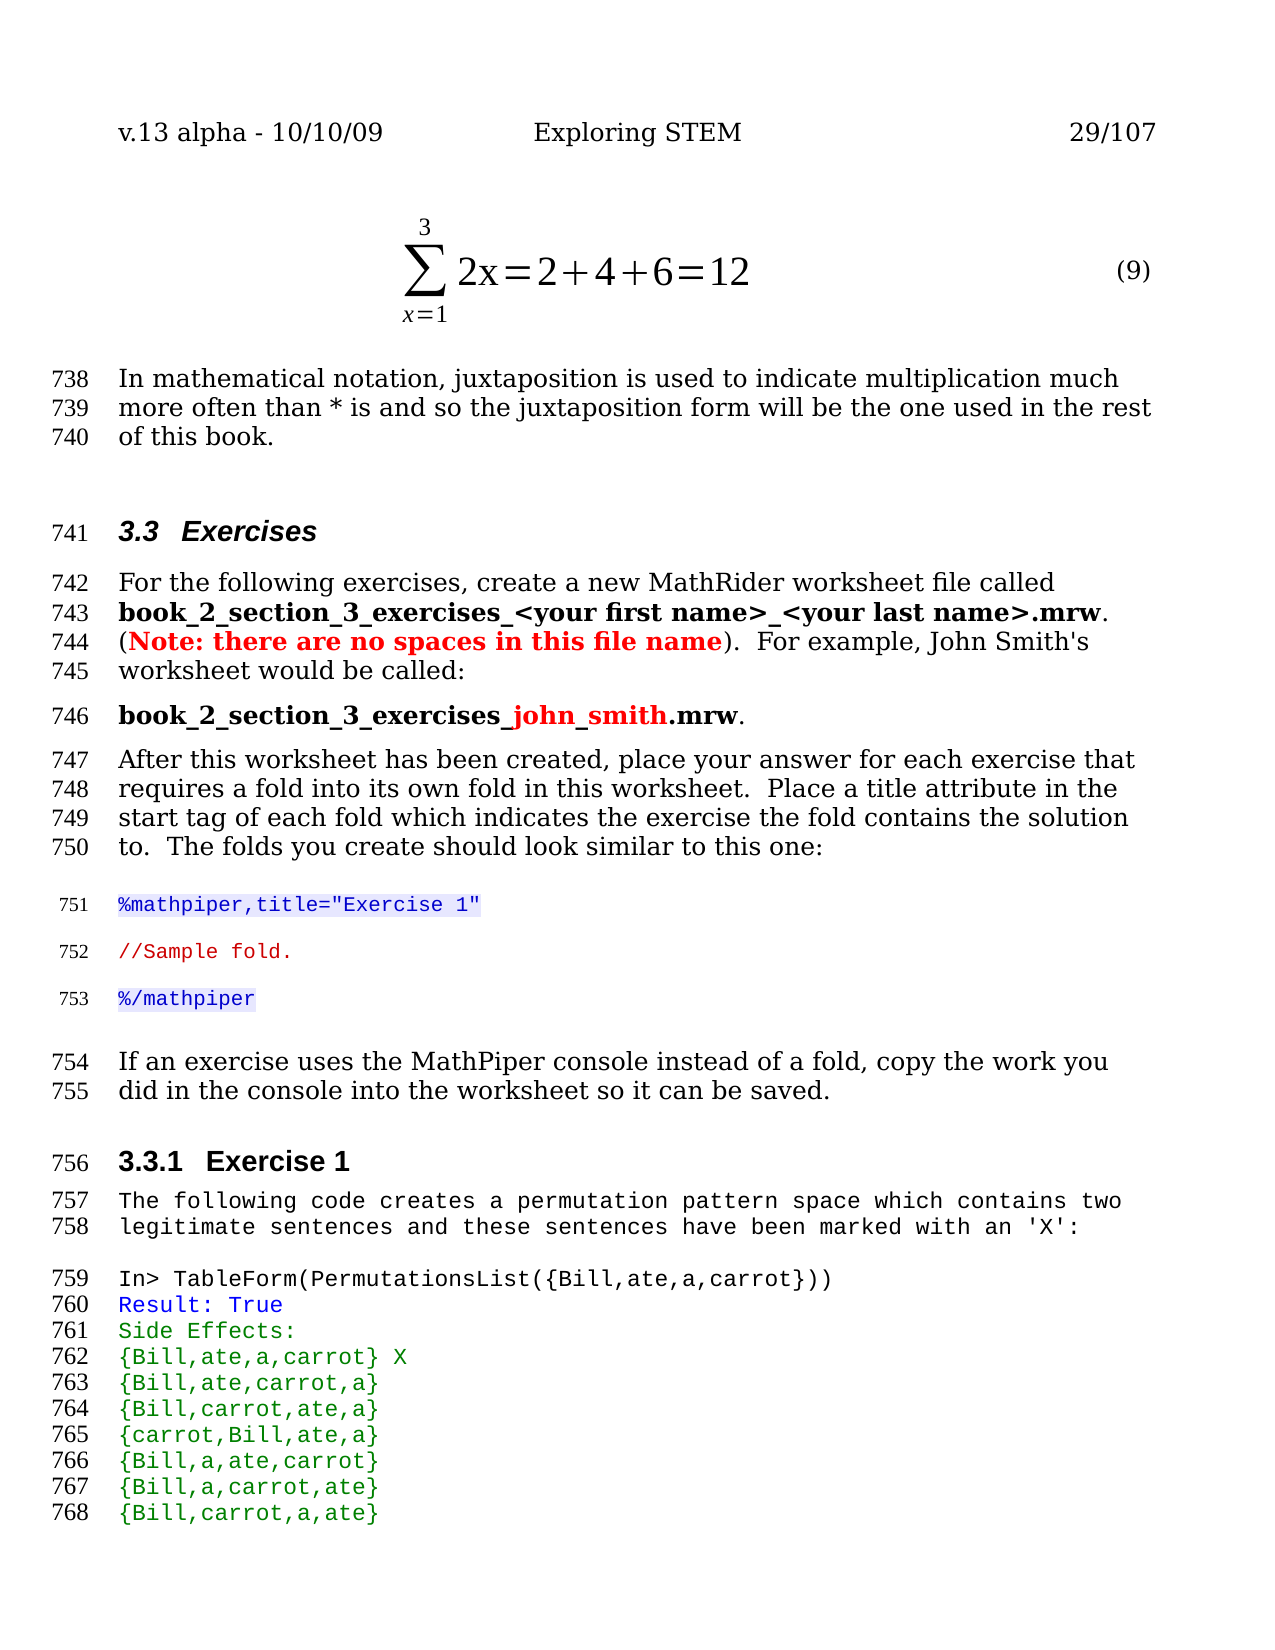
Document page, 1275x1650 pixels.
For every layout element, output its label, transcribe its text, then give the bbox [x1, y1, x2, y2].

text %mathpiper,title="Exercise 1" [118, 894, 1157, 917]
text {carrot,Bill,ate,a} [118, 1423, 1157, 1449]
text The following code creates a permutation pattern space which contains two legitimate sentences and these sentences have been marked with an 'X': [118, 1190, 1157, 1242]
text Side Effects: [118, 1319, 1157, 1345]
text {Bill,carrot,a,ate} [118, 1501, 1157, 1527]
text In> TableForm(PermutationsList({Bill,ate,a,carrot})) [118, 1268, 1157, 1293]
text After this worksheet has been created, place your answer for each exercise that requires a fold into its own fold in this worksheet. Place a title attribute in the start tag of each fold which indicates the exercise the fold contains the solution to. The folds you create should look similar to this one: [118, 745, 1157, 862]
text {Bill,carrot,ate,a} [118, 1397, 1157, 1423]
text For the following exercises, create a new MathRider worksheet file called book_2_section_3_exercises_<your first name>_<your last name>.mrw. (Note: there are no spaces in this file name). For example, John Smith's worksheet would be called: [118, 569, 1157, 686]
text book_2_section_3_exercises_john_smith.mrw. [118, 701, 1157, 730]
text {Bill,ate,a,carrot} X [118, 1345, 1157, 1371]
text If an exercise uses the MathPiper console instead of a fold, copy the work you did in the console into the worksheet so it can be saved. [118, 1047, 1157, 1105]
text {Bill,ate,carrot,a} [118, 1371, 1157, 1397]
text Result: True [118, 1293, 1157, 1319]
text %/mathpiper [118, 988, 1157, 1012]
subtitle Exercises [118, 514, 1157, 548]
subtitle Exercise 1 [118, 1144, 1157, 1178]
text //Sample fold. [118, 941, 1157, 965]
text {Bill,a,carrot,ate} [118, 1475, 1157, 1501]
table_header (9) [1041, 206, 1157, 335]
text In mathematical notation, juxtaposition is used to indicate multiplication much more often than * is and so the juxtaposition form will be the one used in the rest of this book. [118, 364, 1157, 452]
text {Bill,a,ate,carrot} [118, 1449, 1157, 1475]
table_header [118, 206, 1041, 335]
